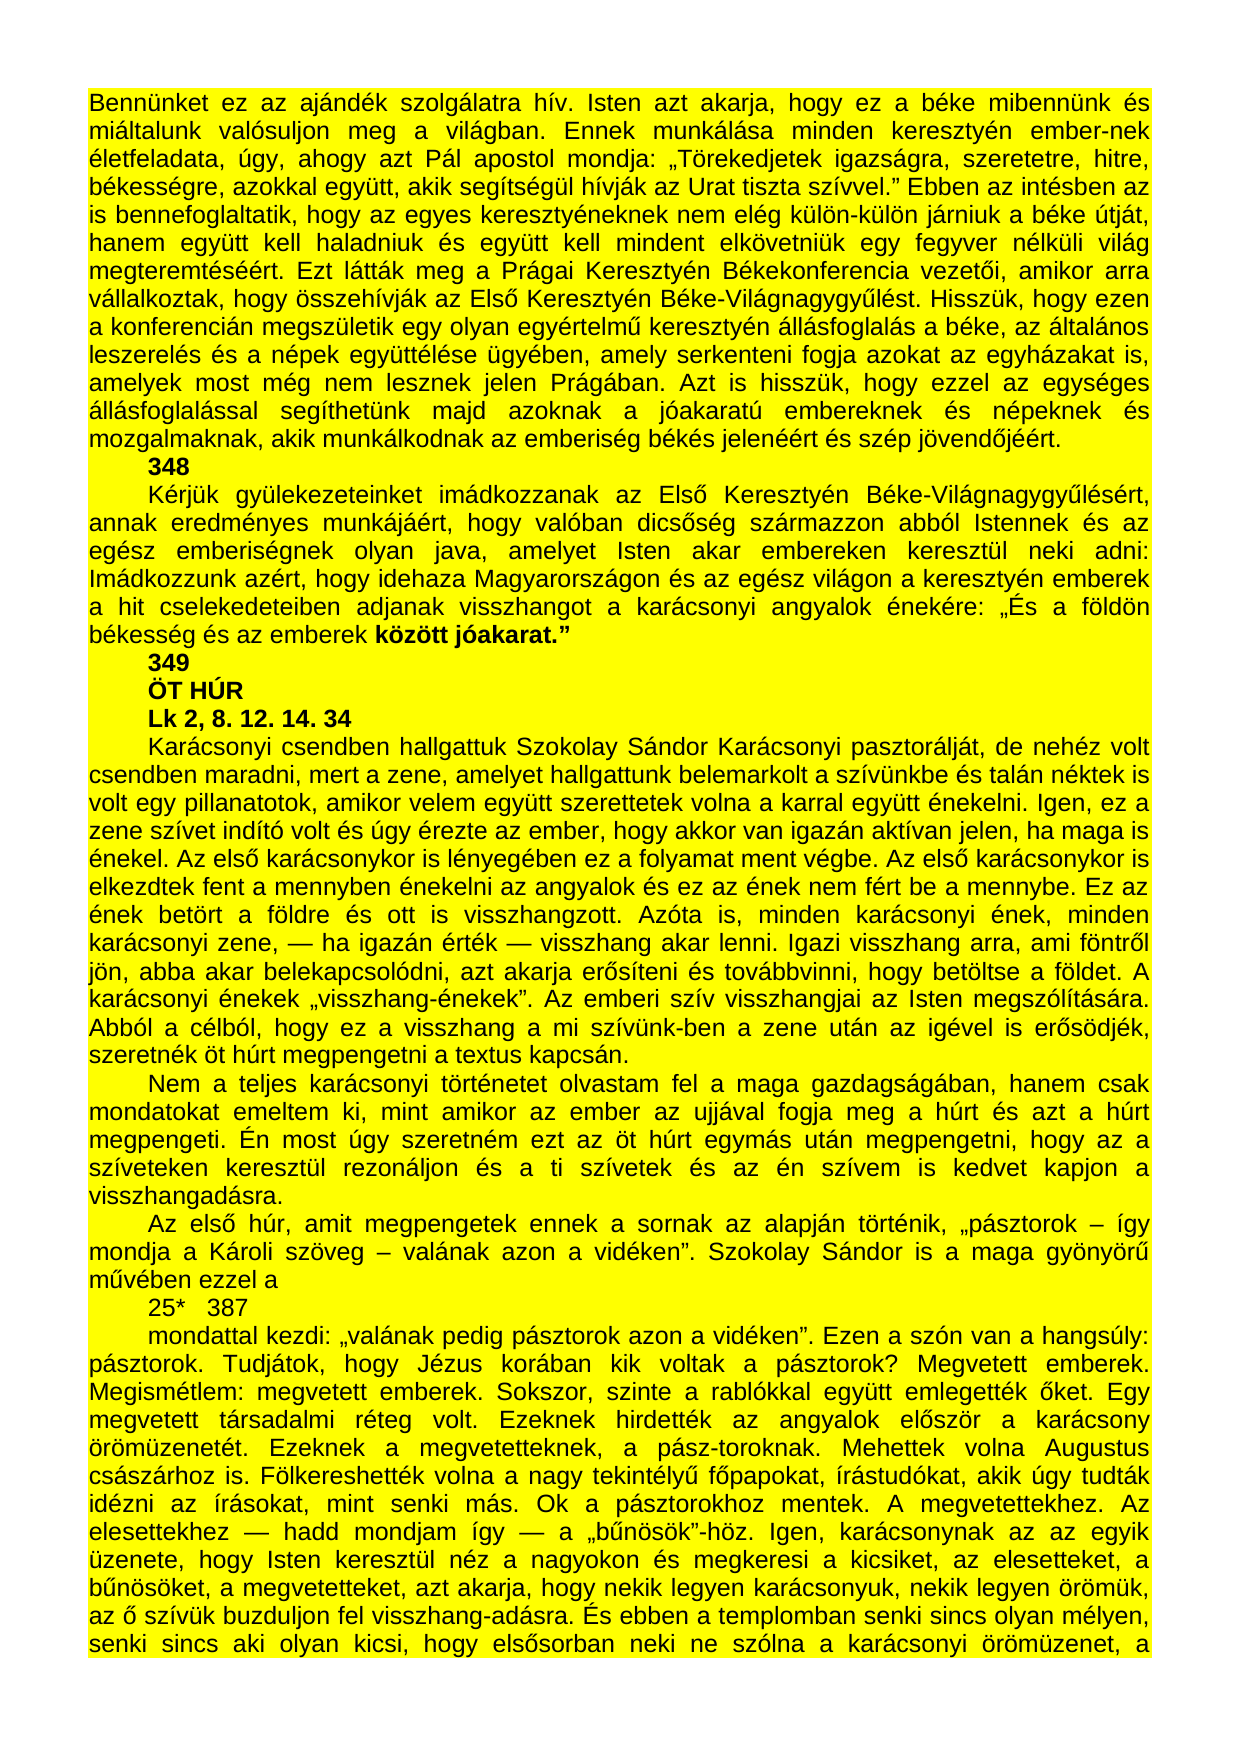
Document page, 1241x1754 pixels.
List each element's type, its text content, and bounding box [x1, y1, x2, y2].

text ÖT HÚR [88, 677, 1152, 705]
text Kérjük gyülekezeteinket imádkozzanak az Első Keresztyén Béke-Világnagygyűlésért, annak eredményes munkájáért, hogy valóban dicsőség származzon abból Istennek és az egész emberiségnek olyan java, amelyet Isten akar embereken keresztül neki adni: Imádkozzunk azért, hogy idehaza Magyarországon és az egész világon a keresztyén emberek a hit cselekedeteiben adjanak visszhangot a karácsonyi angyalok énekére: „És a földön békesség és az emberek között jóakarat.” [88, 481, 1152, 649]
text 25* 387 [88, 1293, 1152, 1321]
text mondattal kezdi: „valának pedig pásztorok azon a vidéken”. Ezen a szón van a hangsúly: pásztorok. Tudjátok, hogy Jézus korában kik voltak a pásztorok? Megvetett emberek. Megismétlem: megvetett emberek. Sokszor, szinte a rablókkal együtt emlegették őket. Egy megvetett társadalmi réteg volt. Ezeknek hirdették az angyalok először a karácsony örömüzenetét. Ezeknek a megvetetteknek, a pász-toroknak. Mehettek volna Augustus császárhoz is. Fölkereshették volna a nagy tekintélyű főpapokat, írástudókat, akik úgy tudták idézni az írásokat, mint senki más. Ok a pásztorokhoz mentek. A megvetettekhez. Az elesettekhez — hadd mondjam így — a „bűnösök”-höz. Igen, karácsonynak az az egyik üzenete, hogy Isten keresztül néz a nagyokon és megkeresi a kicsiket, az elesetteket, a bűnösöket, a megvetetteket, azt akarja, hogy nekik legyen karácsonyuk, nekik legyen örömük, az ő szívük buzduljon fel visszhang-adásra. És ebben a templomban senki sincs olyan mélyen, senki sincs aki olyan kicsi, hogy elsősorban neki ne szólna a karácsonyi örömüzenet, a [88, 1321, 1152, 1658]
text Karácsonyi csendben hallgattuk Szokolay Sándor Karácsonyi pasztorálját, de nehéz volt csendben maradni, mert a zene, amelyet hallgattunk belemarkolt a szívünkbe és talán néktek is volt egy pillanatotok, amikor velem együtt szerettetek volna a karral együtt énekelni. Igen, ez a zene szívet indító volt és úgy érezte az ember, hogy akkor van igazán aktívan jelen, ha maga is énekel. Az első karácsonykor is lényegében ez a folyamat ment végbe. Az első karácsonykor is elkezdtek fent a mennyben énekelni az angyalok és ez az ének nem fért be a mennybe. Ez az ének betört a földre és ott is visszhangzott. Azóta is, minden karácsonyi ének, minden karácsonyi zene, — ha igazán érték — visszhang akar lenni. Igazi visszhang arra, ami föntről jön, abba akar belekapcsolódni, azt akarja erősíteni és továbbvinni, hogy betöltse a földet. A karácsonyi énekek „visszhang-énekek”. Az emberi szív visszhangjai az Isten megszólítására. Abból a célból, hogy ez a visszhang a mi szívünk-ben a zene után az igével is erősödjék, szeretnék öt húrt megpengetni a textus kapcsán. [88, 733, 1152, 1069]
text Lk 2, 8. 12. 14. 34 [88, 705, 1152, 733]
text Nem a teljes karácsonyi történetet olvastam fel a maga gazdagságában, hanem csak mondatokat emeltem ki, mint amikor az ember az ujjával fogja meg a húrt és azt a húrt megpengeti. Én most úgy szeretném ezt az öt húrt egymás után megpengetni, hogy az a szíveteken keresztül rezonáljon és a ti szívetek és az én szívem is kedvet kapjon a visszhangadásra. [88, 1069, 1152, 1209]
text 349 [88, 649, 1152, 677]
text Az első húr, amit megpengetek ennek a sornak az alapján történik, „pásztorok – így mondja a Károli szöveg – valának azon a vidéken”. Szokolay Sándor is a maga gyönyörű művében ezzel a [88, 1209, 1152, 1293]
text 348 [88, 453, 1152, 481]
text Bennünket ez az ajándék szolgálatra hív. Isten azt akarja, hogy ez a béke mibennünk és miáltalunk valósuljon meg a világban. Ennek munkálása minden keresztyén ember-nek életfeladata, úgy, ahogy azt Pál apostol mondja: „Törekedjetek igazságra, szeretetre, hitre, békességre, azokkal együtt, akik segítségül hívják az Urat tiszta szívvel.” Ebben az intésben az is bennefoglaltatik, hogy az egyes keresztyéneknek nem elég külön-külön járniuk a béke útját, hanem együtt kell haladniuk és együtt kell mindent elkövetniük egy fegyver nélküli világ megteremtéséért. Ezt látták meg a Prágai Keresztyén Békekonferencia vezetői, amikor arra vállalkoztak, hogy összehívják az Első Keresztyén Béke-Világnagygyűlést. Hisszük, hogy ezen a konferencián megszületik egy olyan egyértelmű keresztyén állásfoglalás a béke, az általános leszerelés és a népek együttélése ügyében, amely serkenteni fogja azokat az egyházakat is, amelyek most még nem lesznek jelen Prágában. Azt is hisszük, hogy ezzel az egységes állásfoglalással segíthetünk majd azoknak a jóakaratú embereknek és népeknek és mozgalmaknak, akik munkálkodnak az emberiség békés jelenéért és szép jövendőjéért. [88, 88, 1152, 453]
